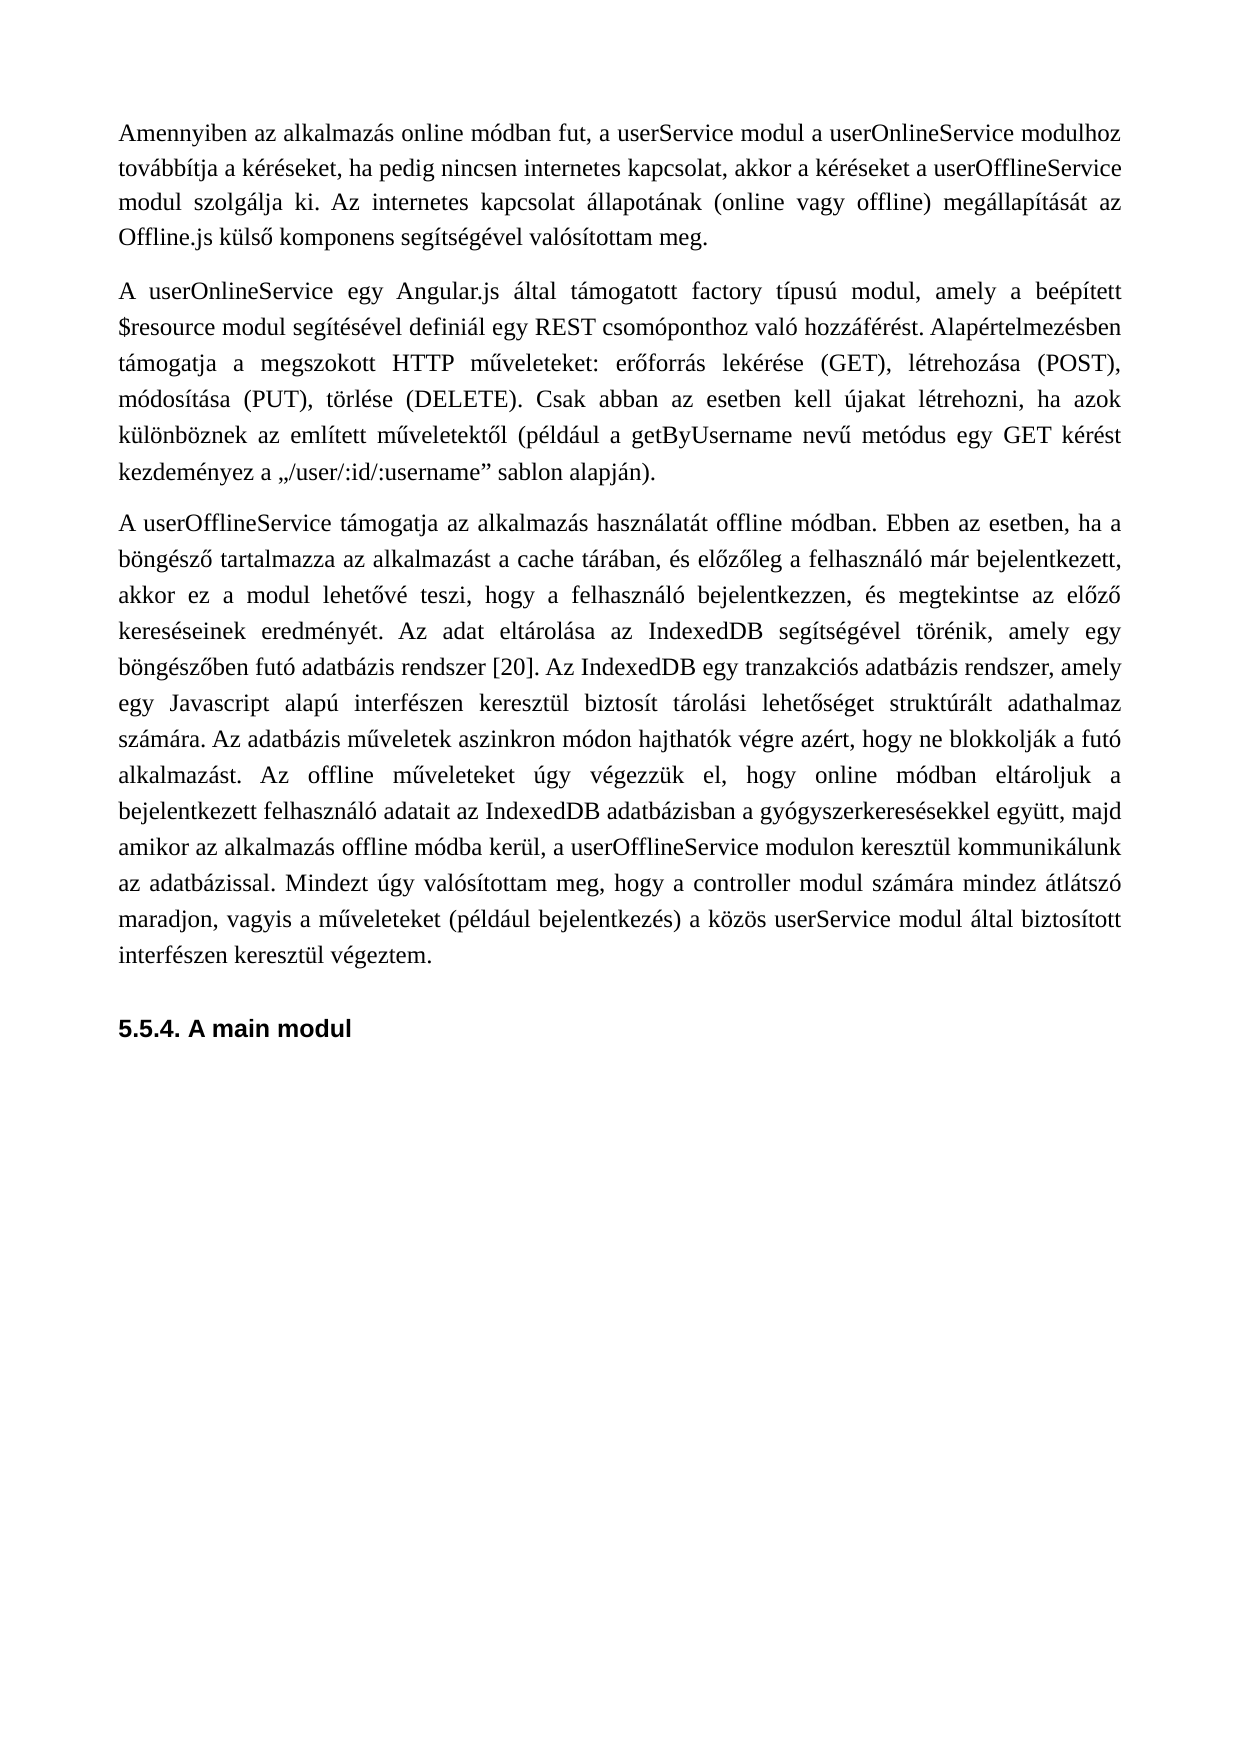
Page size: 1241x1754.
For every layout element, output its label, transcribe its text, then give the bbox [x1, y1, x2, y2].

text A userOfflineService támogatja az alkalmazás használatát offline módban. Ebben az esetben, ha a böngésző tartalmazza az alkalmazást a cache tárában, és előzőleg a felhasználó már bejelentkezett, akkor ez a modul lehetővé teszi, hogy a felhasználó bejelentkezzen, és megtekintse az előző kereséseinek eredményét. Az adat eltárolása az IndexedDB segítségével törénik, amely egy böngészőben futó adatbázis rendszer [20]. Az IndexedDB egy tranzakciós adatbázis rendszer, amely egy Javascript alapú interfészen keresztül biztosít tárolási lehetőséget struktúrált adathalmaz számára. Az adatbázis műveletek aszinkron módon hajthatók végre azért, hogy ne blokkolják a futó alkalmazást. Az offline műveleteket úgy végezzük el, hogy online módban eltároljuk a bejelentkezett felhasználó adatait az IndexedDB adatbázisban a gyógyszerkeresésekkel együtt, majd amikor az alkalmazás offline módba kerül, a userOfflineService modulon keresztül kommunikálunk az adatbázissal. Mindezt úgy valósítottam meg, hogy a controller modul számára mindez átlátszó maradjon, vagyis a műveleteket (például bejelentkezés) a közös userService modul által biztosított interfészen keresztül végeztem. [118, 502, 1122, 971]
title Amennyiben az alkalmazás online módban fut, a userService modul a userOnlineService modulhoz továbbítja a kéréseket, ha pedig nincsen internetes kapcsolat, akkor a kéréseket a userOfflineService modul szolgálja ki. Az internetes kapcsolat állapotának (online vagy offline) megállapítását az Offline.js külső komponens segítségével valósítottam meg. [118, 118, 1122, 250]
subtitle A main modul [118, 1008, 1122, 1044]
text A userOnlineService egy Angular.js által támogatott factory típusú modul, amely a beépített $resource modul segítésével definiál egy REST csomóponthoz való hozzáférést. Alapértelmezésben támogatja a megszokott HTTP műveleteket: erőforrás lekérése (GET), létrehozása (POST), módosítása (PUT), törlése (DELETE). Csak abban az esetben kell újakat létrehozni, ha azok különböznek az említett műveletektől (például a getByUsername nevű metódus egy GET kérést kezdeményez a „/user/:id/:username” sablon alapján). [118, 271, 1122, 487]
